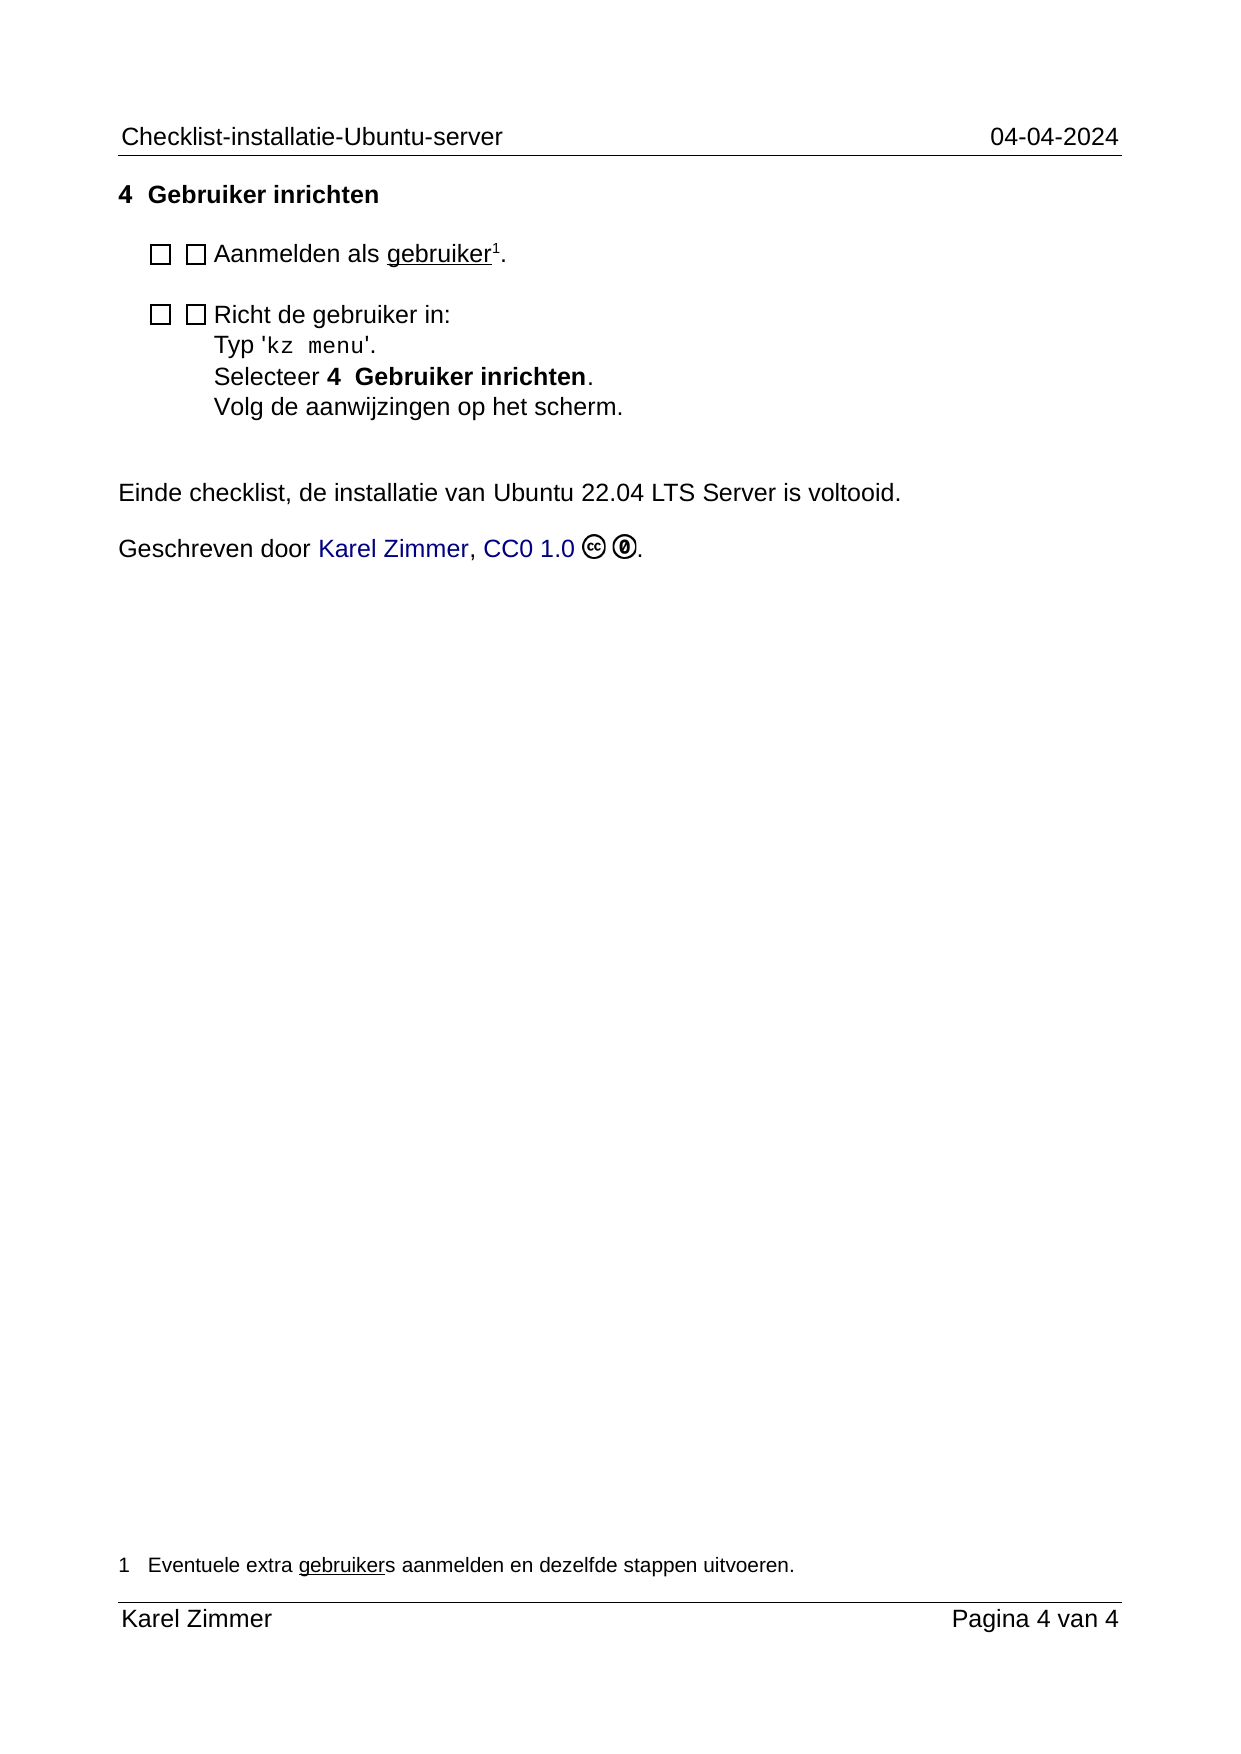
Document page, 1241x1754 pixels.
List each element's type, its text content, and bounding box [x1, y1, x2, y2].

table_cell [177, 392, 213, 422]
table_cell Volg de aanwijzingen op het scherm. [213, 392, 1122, 422]
table_cell [118, 269, 142, 300]
table_cell [118, 362, 142, 392]
table_header [118, 239, 142, 269]
table_cell [142, 300, 177, 330]
table_cell [142, 269, 177, 300]
table_cell [177, 269, 213, 300]
table_cell [118, 300, 142, 330]
picture [612, 534, 637, 559]
list Gebruiker inrichten [118, 177, 1122, 211]
table_cell [177, 330, 213, 362]
table_cell [177, 300, 213, 330]
text Einde checklist, de installatie van Ubuntu 22.04 LTS Server is voltooid. [118, 478, 1122, 507]
table_cell Richt de gebruiker in: [213, 300, 1122, 330]
table_cell Selecteer 4 Gebruiker inrichten. [213, 362, 1122, 392]
table_cell [213, 269, 1122, 300]
table_header [177, 239, 213, 269]
table_header [142, 239, 177, 269]
table_cell [118, 330, 142, 362]
table_cell [177, 362, 213, 392]
table_cell [142, 330, 177, 362]
table_cell [118, 392, 142, 422]
table_header Aanmelden als gebruiker. [213, 239, 1122, 269]
picture [582, 534, 606, 559]
table_cell [142, 392, 177, 422]
list Geschreven door Karel Zimmer, CC0 1.0 . [118, 534, 1122, 563]
table_cell [142, 362, 177, 392]
table_cell Typ 'kz menu'. [213, 330, 1122, 362]
